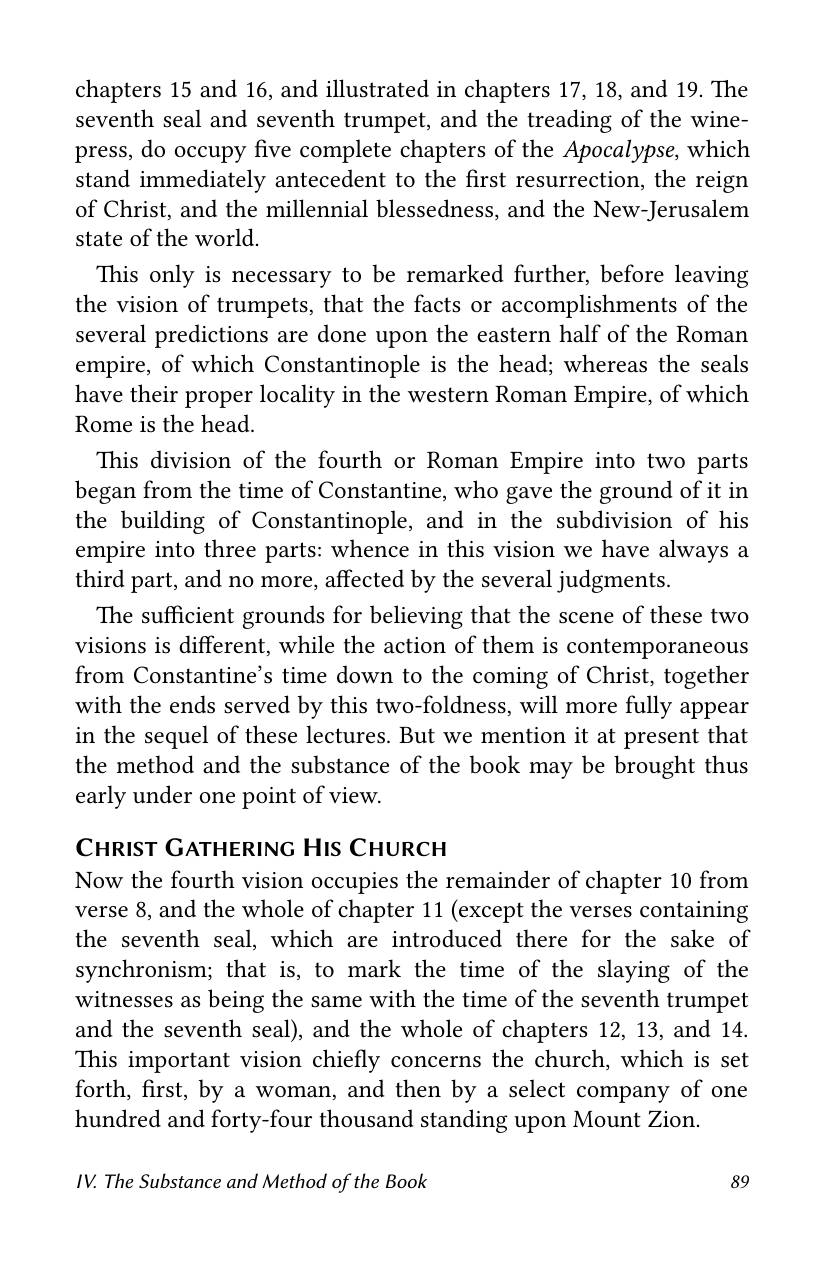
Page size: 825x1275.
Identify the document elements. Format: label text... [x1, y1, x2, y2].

subtitle Christ Gathering His Church [75, 832, 750, 863]
text Now the fourth vision occupies the remainder of chapter 10 from verse 8, and the whole of chapter 11 (except the verses containing the seventh seal, which are introduced there for the sake of synchronism; that is, to mark the time of the slaying of the witnesses as being the same with the time of the seventh trumpet and the seventh seal), and the whole of chapters 12, 13, and 14. This important vision chiefly concerns the church, which is set forth, first, by a woman, and then by a select company of one hundred and forty-four thousand standing upon Mount Zion. [75, 866, 750, 1133]
text This only is necessary to be remarked further, before leaving the vision of trumpets, that the facts or accomplishments of the several predictions are done upon the eastern half of the Roman empire, of which Constantinople is the head; whereas the seals have their proper locality in the western Roman Empire, of which Rome is the head. [75, 260, 750, 438]
text chapters 15 and 16, and illustrated in chapters 17, 18, and 19. The seventh seal and seventh trumpet, and the treading of the wine-press, do occupy five complete chapters of the Apocalypse, which stand immediately antecedent to the first resurrection, the reign of Christ, and the millennial blessedness, and the New-Jerusalem state of the world. [75, 75, 750, 253]
text The sufficient grounds for believing that the scene of these two visions is different, while the action of them is contemporaneous from Constantine’s time down to the coming of Christ, together with the ends served by this two-foldness, will more fully appear in the sequel of these lectures. But we mention it at present that the method and the substance of the book may be brought thus early under one point of view. [75, 601, 750, 809]
text This division of the fourth or Roman Empire into two parts began from the time of Constantine, who gave the ground of it in the building of Constantinople, and in the subdivision of his empire into three parts: whence in this vision we have always a third part, and no more, affected by the several judgments. [75, 446, 750, 594]
